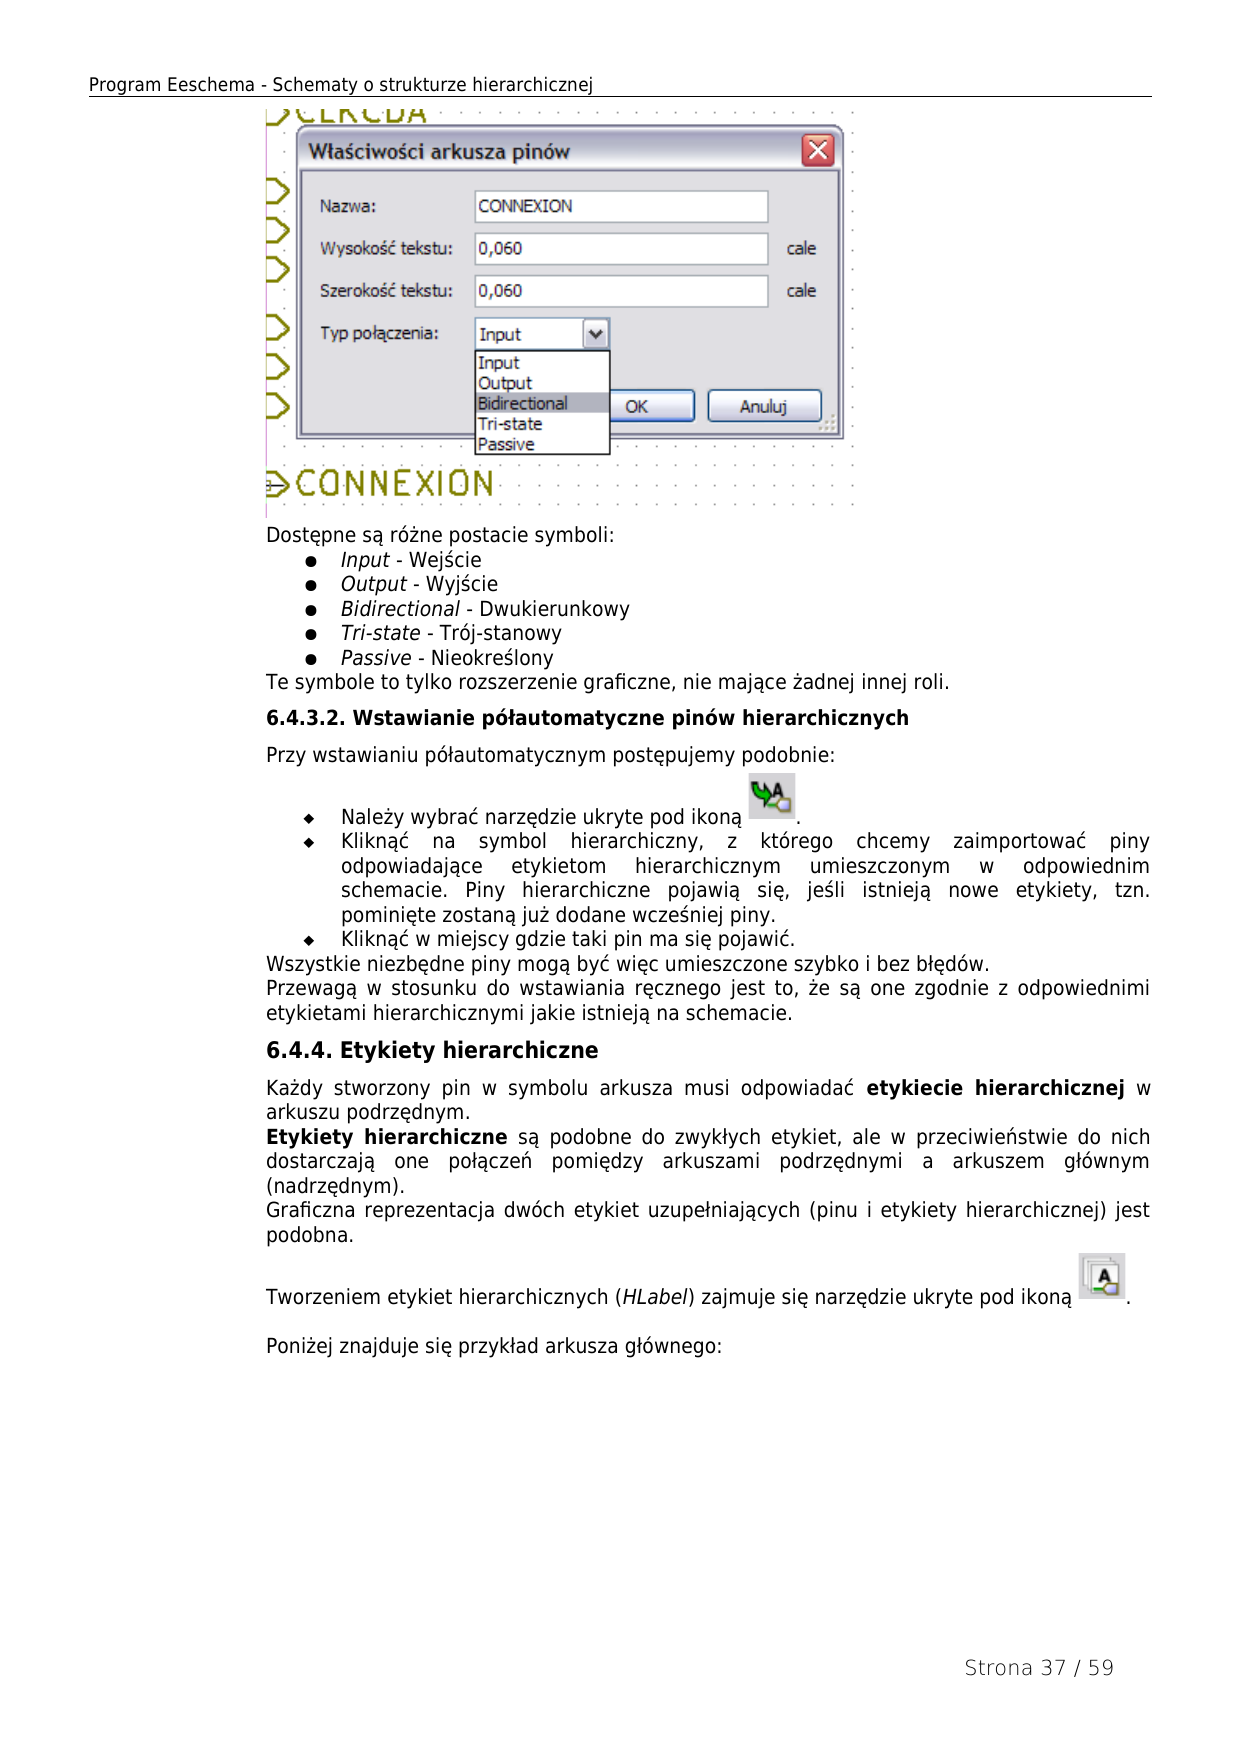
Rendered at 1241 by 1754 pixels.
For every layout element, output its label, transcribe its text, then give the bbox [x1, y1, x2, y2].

list Input - Wejście [303, 548, 1152, 572]
picture [1078, 1253, 1126, 1299]
text Przy wstawianiu półautomatycznym postępujemy podobnie: [266, 743, 1152, 767]
picture [265, 109, 863, 518]
text Tworzeniem etykiet hierarchicznych (HLabel) zajmuje się narzędzie ukryte pod ikoną . [266, 1247, 1152, 1309]
list Należy wybrać narzędzie ukryte pod ikoną . [303, 767, 1152, 829]
text Każdy stworzony pin w symbolu arkusza musi odpowiadać etykiecie hierarchicznej w arkuszu podrzędnym. [266, 1076, 1152, 1125]
text Dostępne są różne postacie symboli: [266, 523, 1152, 548]
text Graficzna reprezentacja dwóch etykiet uzupełniających (pinu i etykiety hierarchicznej) jest podobna. [266, 1198, 1152, 1247]
subtitle Wstawianie półautomatyczne pinów hierarchicznych [266, 706, 1152, 731]
picture [748, 773, 796, 819]
text Przewagą w stosunku do wstawiania ręcznego jest to, że są one zgodnie z odpowiednimi etykietami hierarchicznymi jakie istnieją na schemacie. [266, 976, 1152, 1025]
text Poniżej znajduje się przykład arkusza głównego: [266, 1334, 1152, 1358]
list Bidirectional - Dwukierunkowy [303, 597, 1152, 621]
list Output - Wyjście [303, 572, 1152, 597]
text Wszystkie niezbędne piny mogą być więc umieszczone szybko i bez błędów. [266, 952, 1152, 976]
subtitle Etykiety hierarchiczne [266, 1037, 1152, 1064]
list Kliknąć na symbol hierarchiczny, z którego chcemy zaimportować piny odpowiadające etykietom hierarchicznym umieszczonym w odpowiednim schemacie. Piny hierarchiczne pojawią się, jeśli istnieją nowe etykiety, tzn. pominięte zostaną już dodane wcześniej piny. [303, 829, 1152, 927]
list Tri-state - Trój-stanowy [303, 621, 1152, 646]
list Passive - Nieokreślony [303, 646, 1152, 670]
text Etykiety hierarchiczne są podobne do zwykłych etykiet, ale w przeciwieństwie do nich dostarczają one połączeń pomiędzy arkuszami podrzędnymi a arkuszem głównym (nadrzędnym). [266, 1125, 1152, 1198]
text Te symbole to tylko rozszerzenie graficzne, nie mające żadnej innej roli. [266, 670, 1152, 694]
list Kliknąć w miejscy gdzie taki pin ma się pojawić. [303, 927, 1152, 952]
